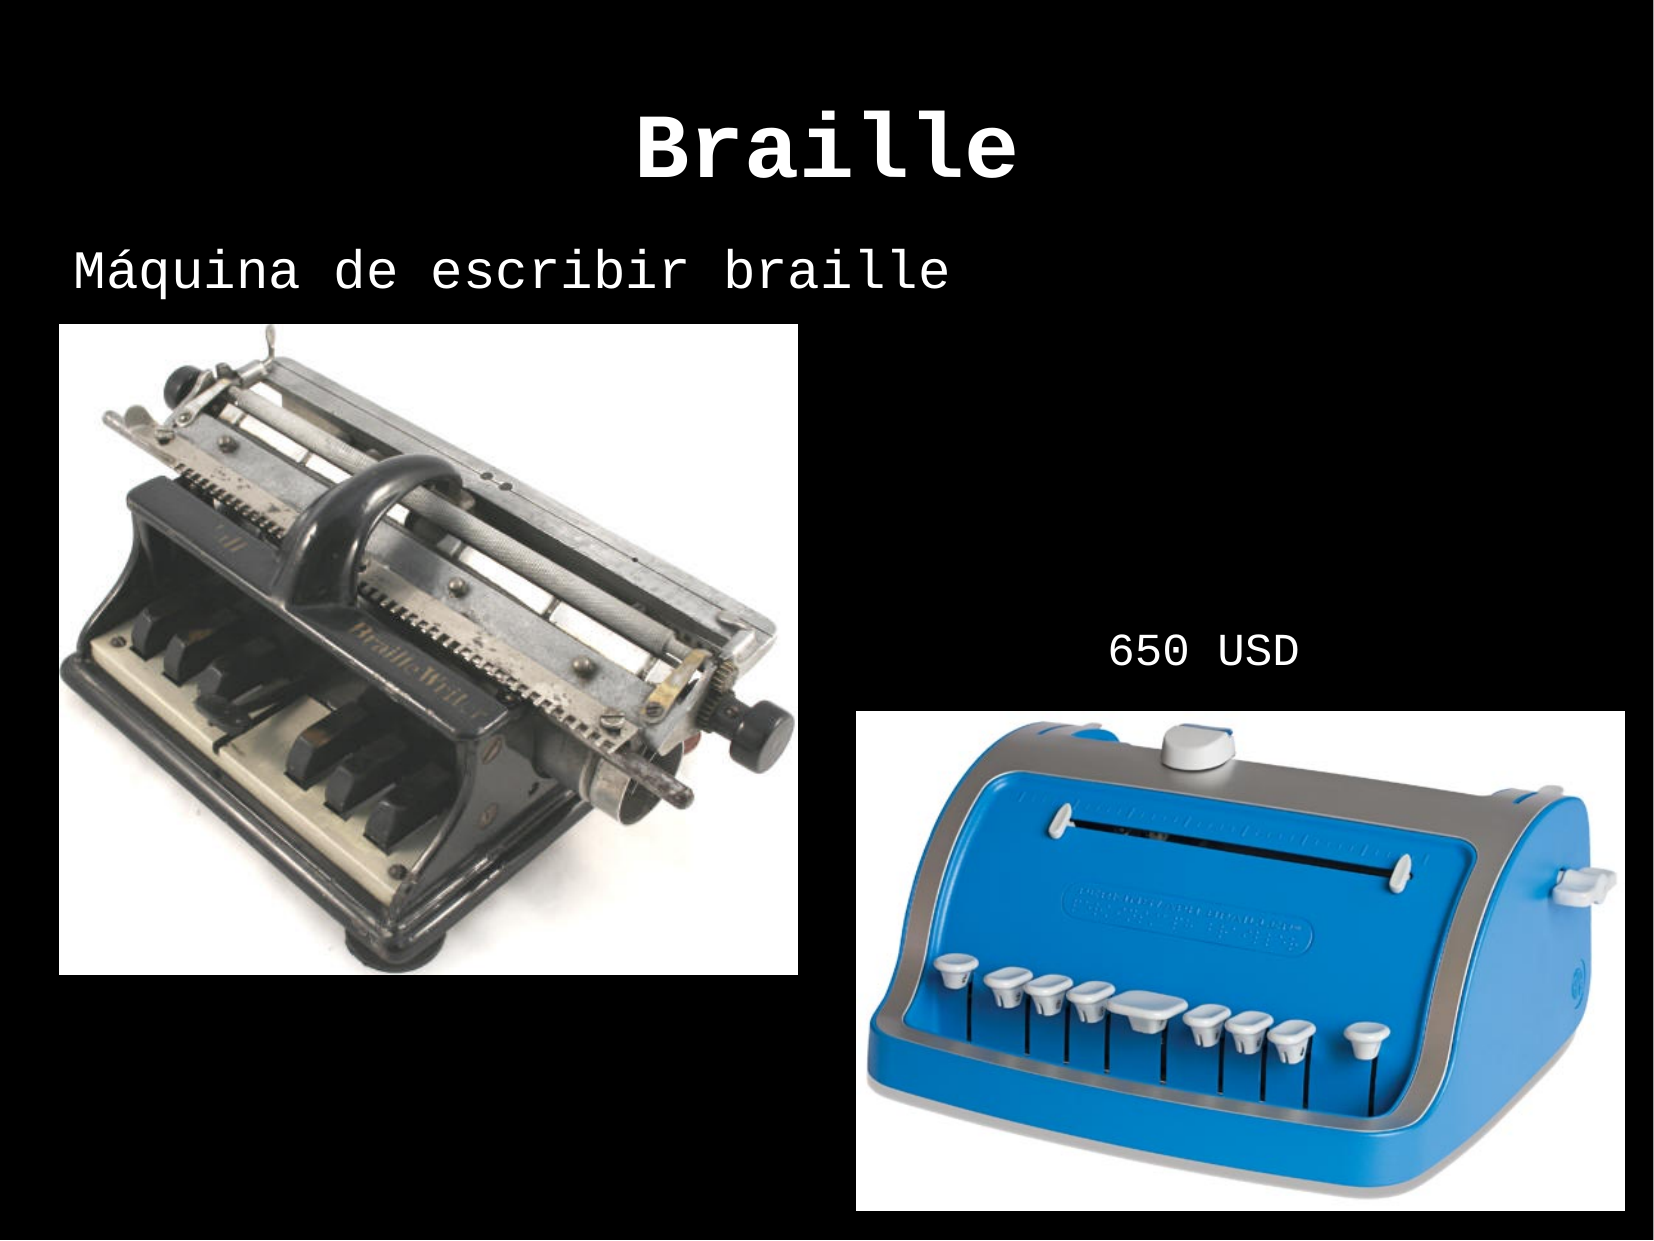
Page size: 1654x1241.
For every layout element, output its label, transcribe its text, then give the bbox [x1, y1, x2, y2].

picture [856, 711, 1625, 1211]
picture [59, 324, 798, 975]
text_box Máquina de escribir braille [59, 236, 967, 313]
title Braille [82, 49, 1571, 257]
text_box 650 USD [1092, 620, 1315, 687]
